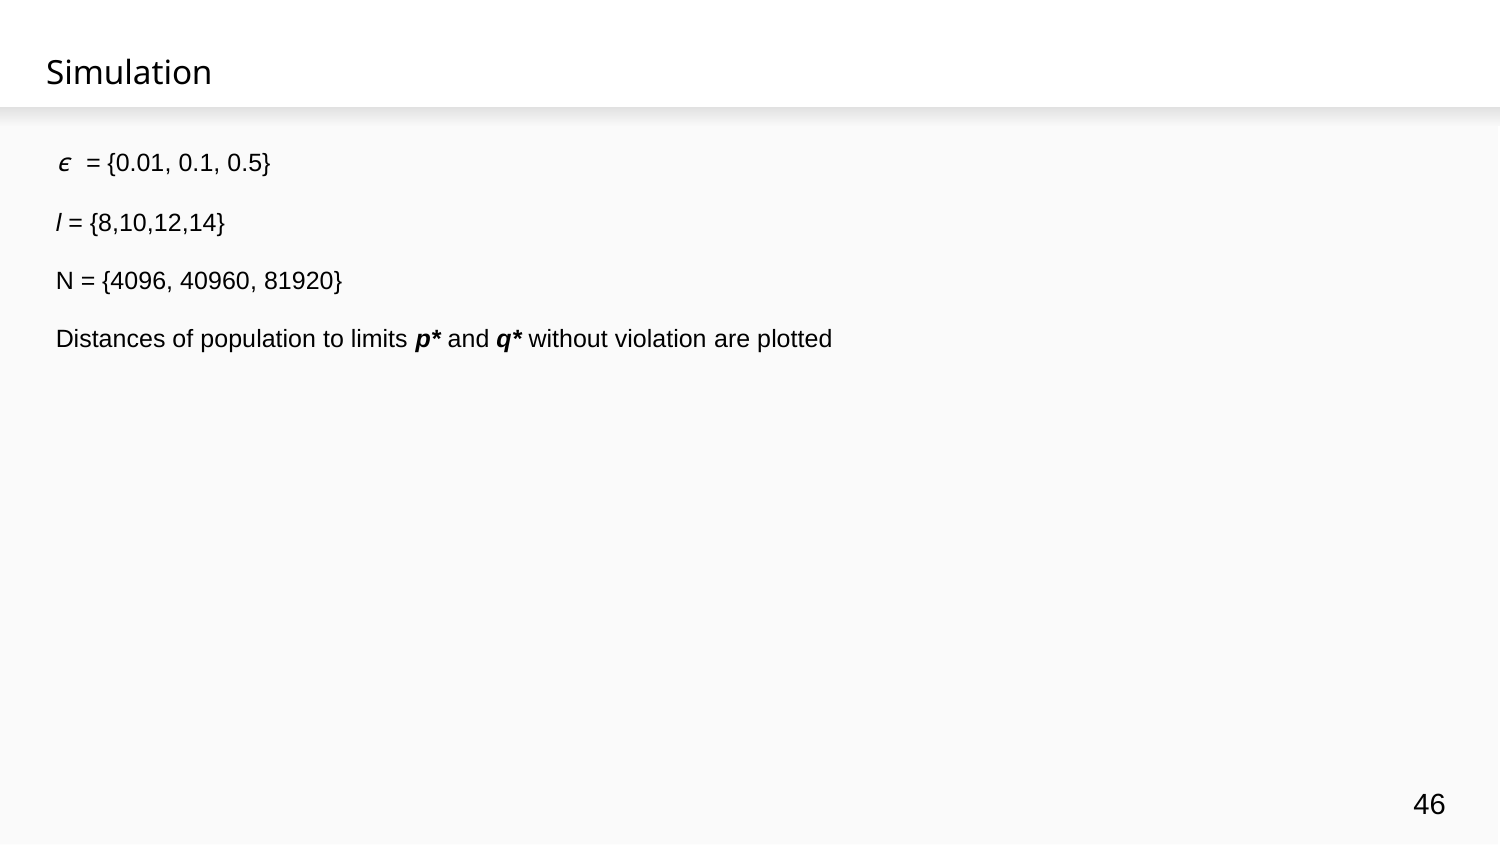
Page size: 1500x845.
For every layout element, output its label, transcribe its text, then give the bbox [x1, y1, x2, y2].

title Simulation [46, 21, 1495, 121]
text_box є = {0.01, 0.1, 0.5} l = {8,10,12,14} N = {4096, 40960, 81920} Distances of population to limits p* and q* without violation are plotted [41, 137, 856, 361]
